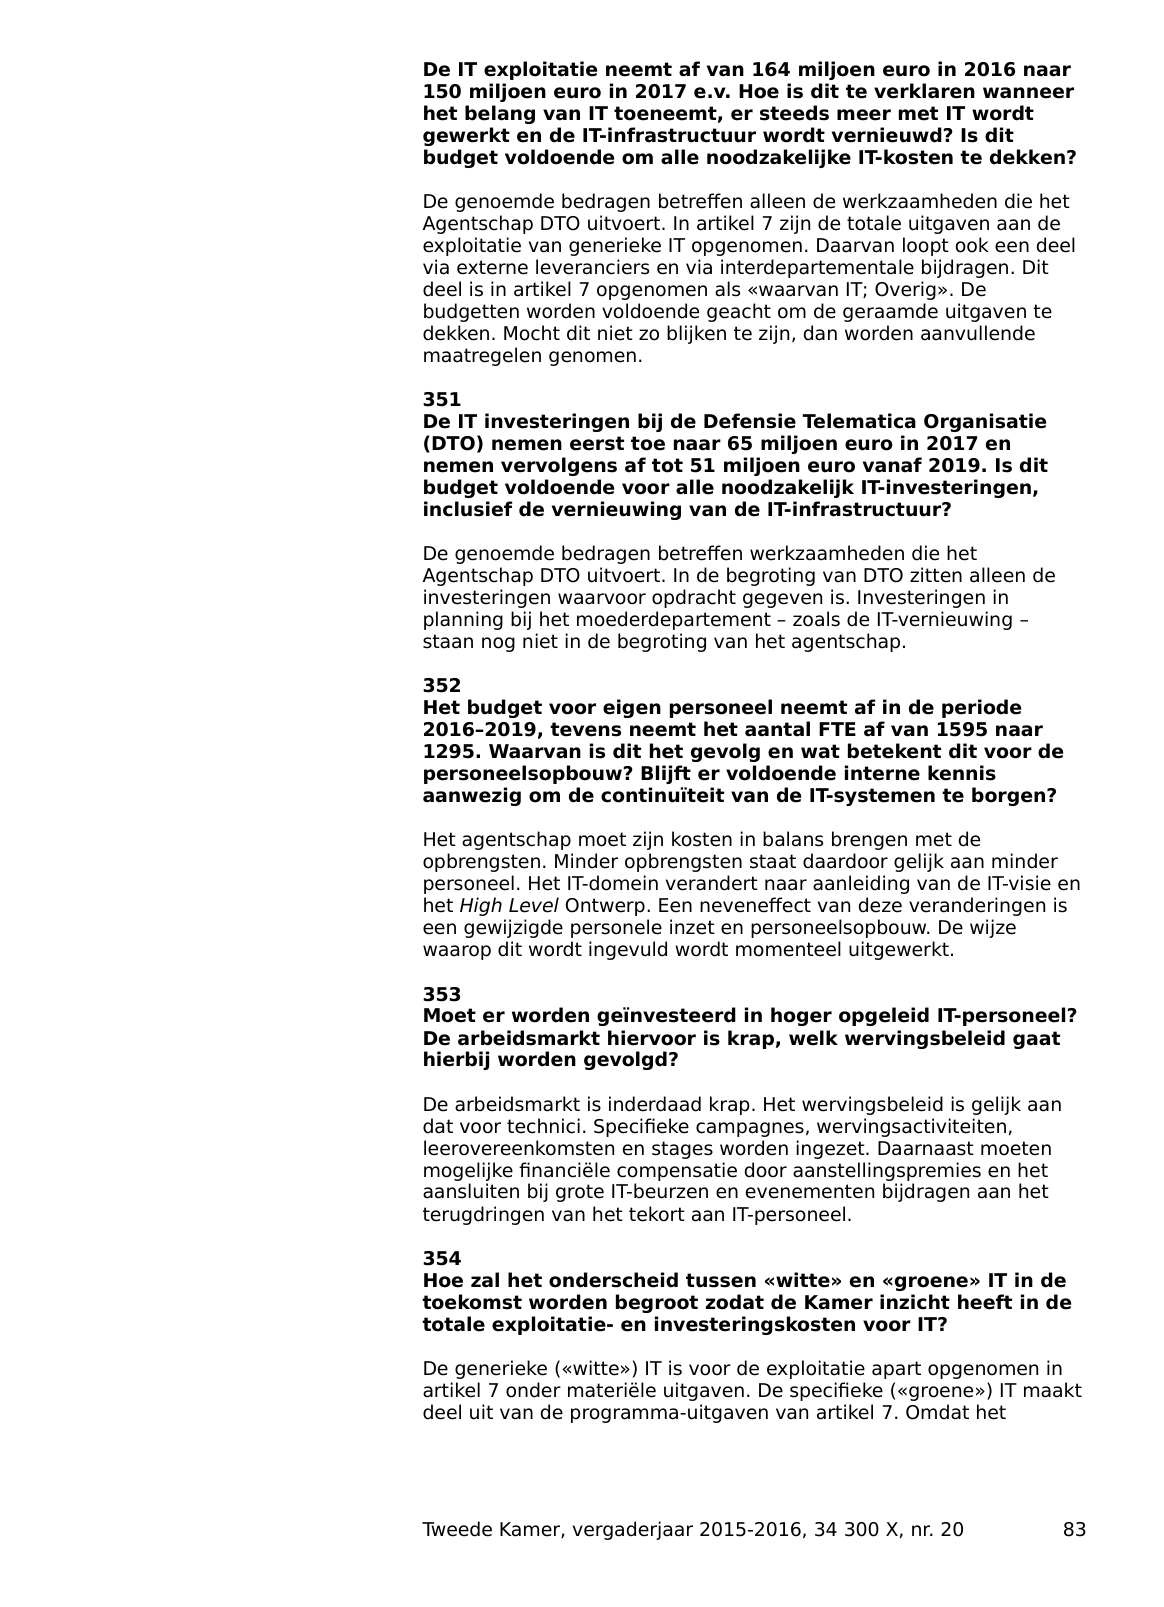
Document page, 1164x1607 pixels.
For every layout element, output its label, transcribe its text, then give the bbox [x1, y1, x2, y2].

text De genoemde bedragen betreffen alleen de werkzaamheden die het Agentschap DTO uitvoert. In artikel 7 zijn de totale uitgaven aan de exploitatie van generieke IT opgenomen. Daarvan loopt ook een deel via externe leveranciers en via interdepartementale bijdragen. Dit deel is in artikel 7 opgenomen als «waarvan IT; Overig». De budgetten worden voldoende geacht om de geraamde uitgaven te dekken. Mocht dit niet zo blijken te zijn, dan worden aanvullende maatregelen genomen. [422, 191, 1087, 367]
text De IT exploitatie neemt af van 164 miljoen euro in 2016 naar 150 miljoen euro in 2017 e.v. Hoe is dit te verklaren wanneer het belang van IT toeneemt, er steeds meer met IT wordt gewerkt en de IT-infrastructuur wordt vernieuwd? Is dit budget voldoende om alle noodzakelijke IT-kosten te dekken? [422, 59, 1087, 169]
text Hoe zal het onderscheid tussen «witte» en «groene» IT in de toekomst worden begroot zodat de Kamer inzicht heeft in de totale exploitatie- en investeringskosten voor IT? [422, 1269, 1087, 1336]
text Het budget voor eigen personeel neemt af in de periode 2016–2019, tevens neemt het aantal FTE af van 1595 naar 1295. Waarvan is dit het gevolg en wat betekent dit voor de personeelsopbouw? Blijft er voldoende interne kennis aanwezig om de continuïteit van de IT-systemen te borgen? [422, 697, 1087, 807]
text 354 [422, 1248, 1087, 1269]
text De genoemde bedragen betreffen werkzaamheden die het Agentschap DTO uitvoert. In de begroting van DTO zitten alleen de investeringen waarvoor opdracht gegeven is. Investeringen in planning bij het moederdepartement – zoals de IT-vernieuwing – staan nog niet in de begroting van het agentschap. [422, 543, 1087, 653]
text 352 [422, 675, 1087, 697]
text Het agentschap moet zijn kosten in balans brengen met de opbrengsten. Minder opbrengsten staat daardoor gelijk aan minder personeel. Het IT-domein verandert naar aanleiding van de IT-visie en het High Level Ontwerp. Een neveneffect van deze veranderingen is een gewijzigde personele inzet en personeelsopbouw. De wijze waarop dit wordt ingevuld wordt momenteel uitgewerkt. [422, 829, 1087, 961]
text 353 [422, 983, 1087, 1005]
text De IT investeringen bij de Defensie Telematica Organisatie (DTO) nemen eerst toe naar 65 miljoen euro in 2017 en nemen vervolgens af tot 51 miljoen euro vanaf 2019. Is dit budget voldoende voor alle noodzakelijk IT-investeringen, inclusief de vernieuwing van de IT-infrastructuur? [422, 411, 1087, 521]
text Moet er worden geïnvesteerd in hoger opgeleid IT-personeel? De arbeidsmarkt hiervoor is krap, welk wervingsbeleid gaat hierbij worden gevolgd? [422, 1005, 1087, 1071]
text De arbeidsmarkt is inderdaad krap. Het wervingsbeleid is gelijk aan dat voor technici. Specifieke campagnes, wervingsactiviteiten, leerovereenkomsten en stages worden ingezet. Daarnaast moeten mogelijke financiële compensatie door aanstellingspremies en het aansluiten bij grote IT-beurzen en evenementen bijdragen aan het terugdringen van het tekort aan IT-personeel. [422, 1093, 1087, 1225]
text 351 [422, 389, 1087, 411]
text De generieke («witte») IT is voor de exploitatie apart opgenomen in artikel 7 onder materiële uitgaven. De specifieke («groene») IT maakt deel uit van de programma-uitgaven van artikel 7. Omdat het [422, 1358, 1087, 1424]
